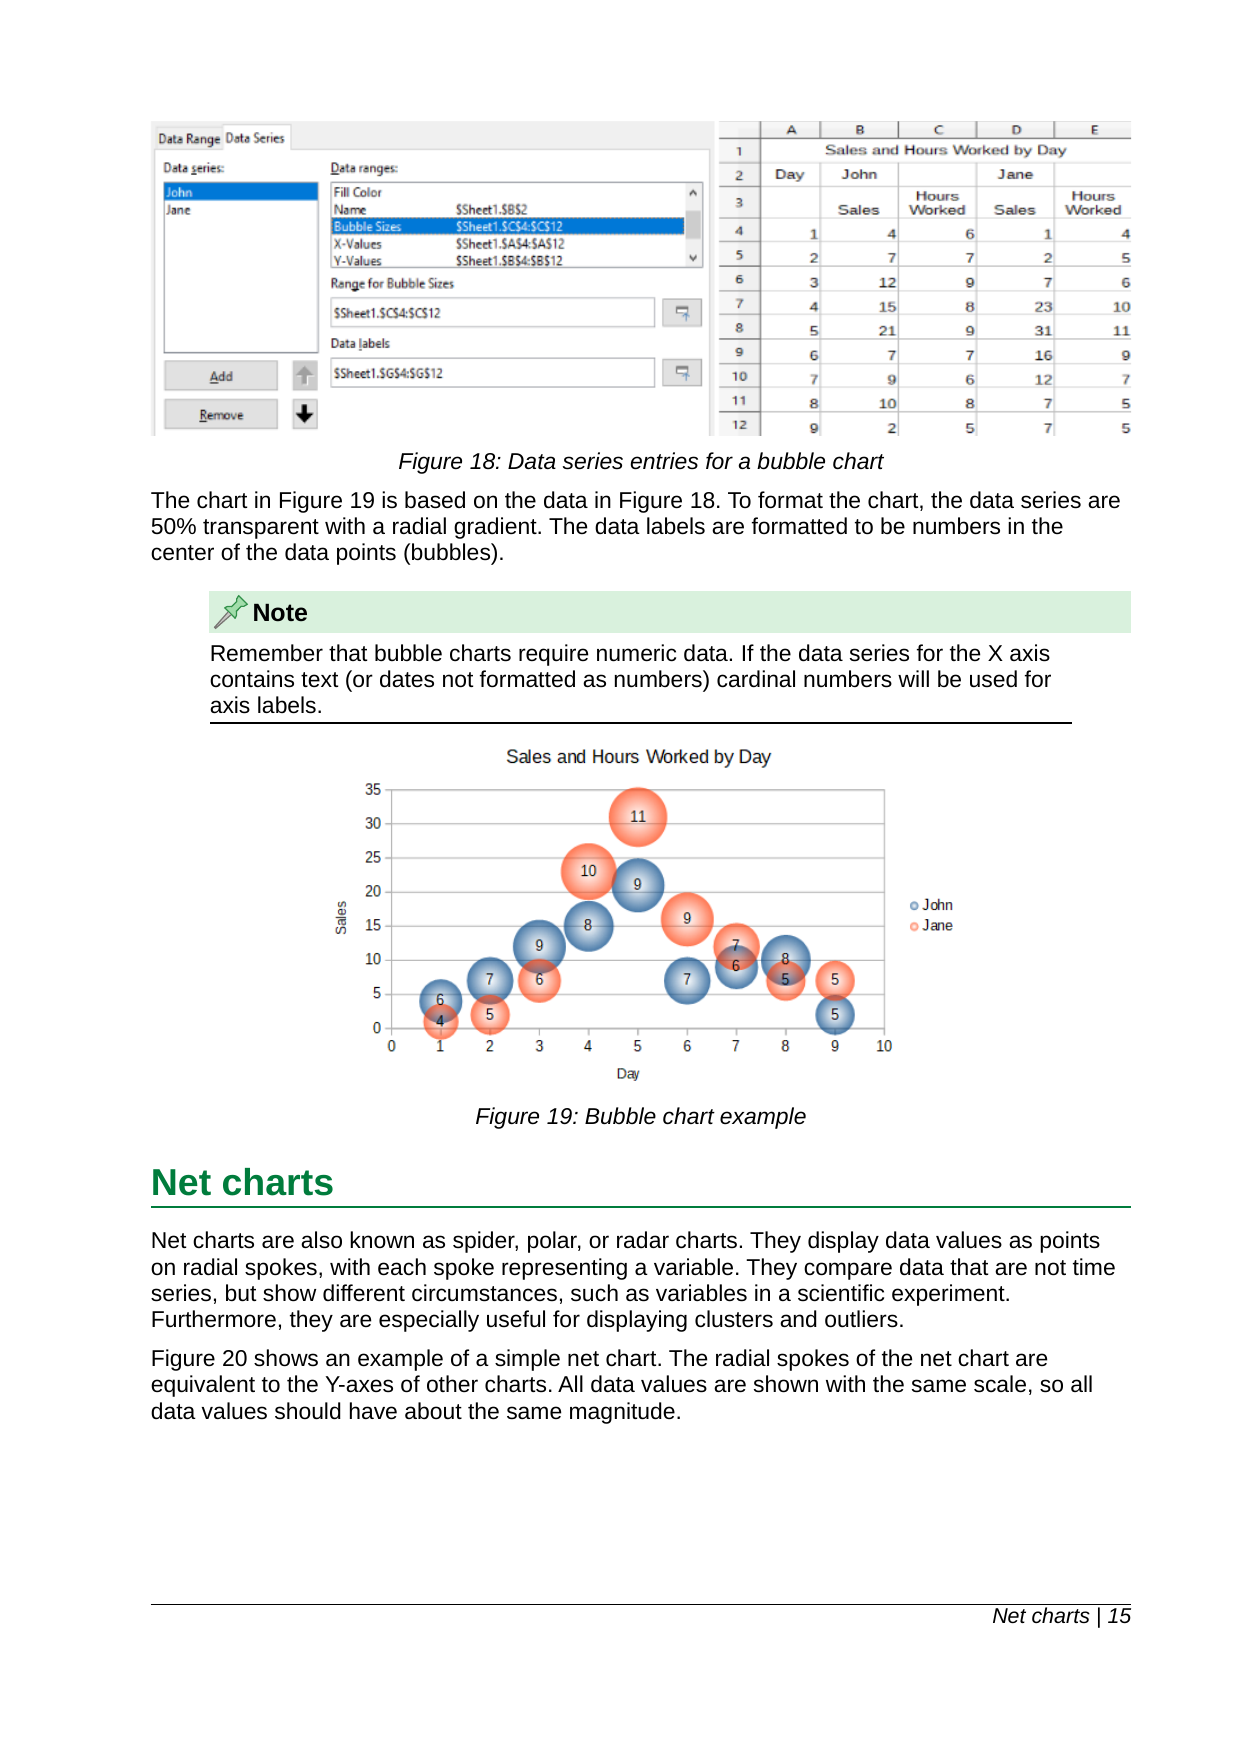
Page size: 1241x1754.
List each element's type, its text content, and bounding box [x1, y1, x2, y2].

subtitle Note [252, 591, 1131, 633]
picture [150, 121, 1132, 436]
text Figure 18: Data series entries for a bubble chart [151, 448, 1131, 474]
picture [320, 736, 962, 1091]
text Figure 20 shows an example of a simple net chart. The radial spokes of the net chart are equivalent to the Y-axes of other charts. All data values are shown with the same scale, so all data values should have about the same magnitude. [151, 1345, 1131, 1424]
subtitle Net charts [151, 1160, 1131, 1206]
text Net charts are also known as spider, polar, or radar charts. They display data values as points on radial spokes, with each spoke representing a variable. They compare data that are not time series, but show different circumstances, such as variables in a scientific experiment. Furthermore, they are especially useful for displaying clusters and outliers. [151, 1227, 1131, 1333]
text The chart in Figure 19 is based on the data in Figure 18. To format the chart, the data series are 50% transparent with a radial gradient. The data labels are formatted to be numbers in the center of the data points (bubbles). [151, 487, 1131, 566]
text Remember that bubble charts require numeric data. If the data series for the X axis contains text (or dates not formatted as numbers) cardinal numbers will be used for axis labels. [209, 640, 1072, 724]
text Figure 19: Bubble chart example [320, 1103, 962, 1129]
